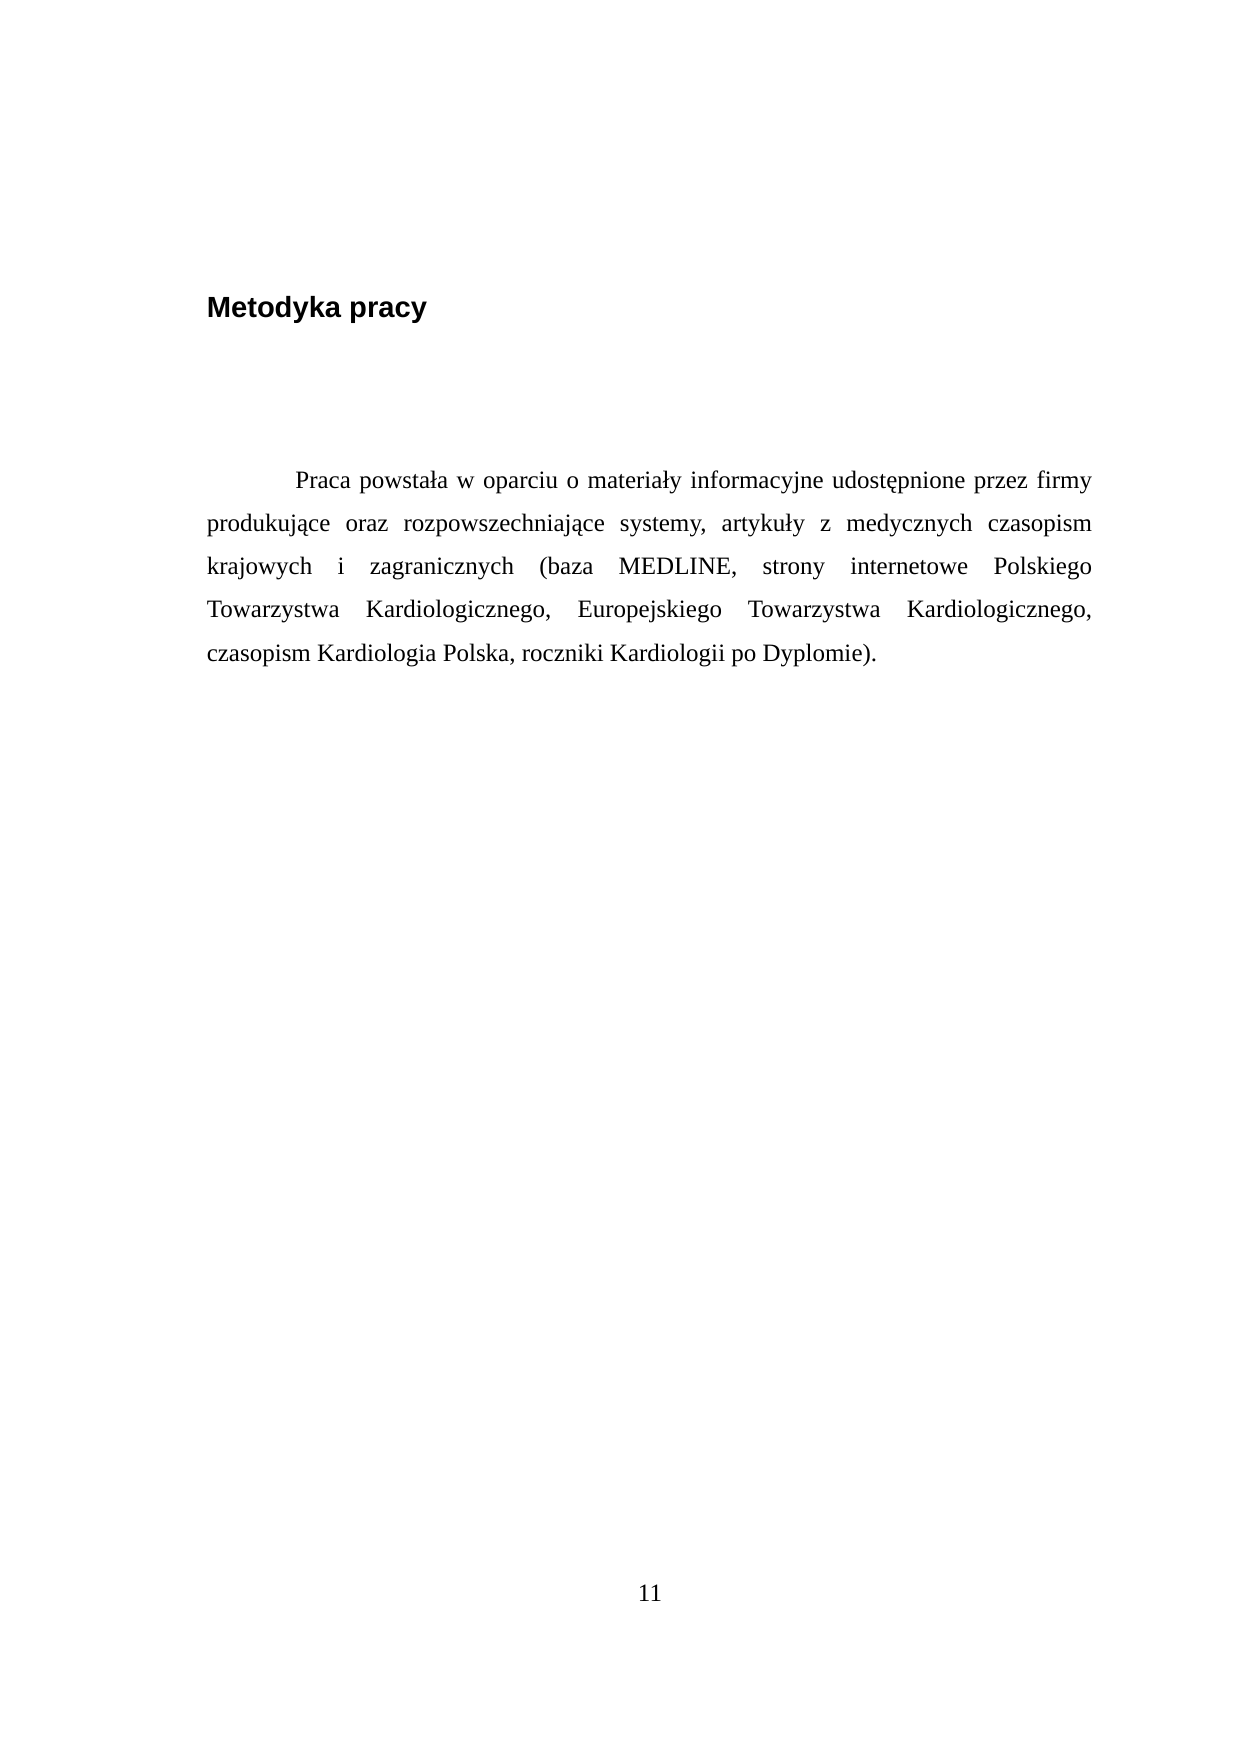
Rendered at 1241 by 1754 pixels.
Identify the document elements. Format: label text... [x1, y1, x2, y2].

text Praca powstała w oparciu o materiały informacyjne udostępnione przez firmy produkujące oraz rozpowszechniające systemy, artykuły z medycznych czasopism krajowych i zagranicznych (baza MEDLINE, strony internetowe Polskiego Towarzystwa Kardiologicznego, Europejskiego Towarzystwa Kardiologicznego, czasopism Kardiologia Polska, roczniki Kardiologii po Dyplomie). [207, 465, 1093, 666]
subtitle Metodyka pracy [207, 290, 1093, 323]
